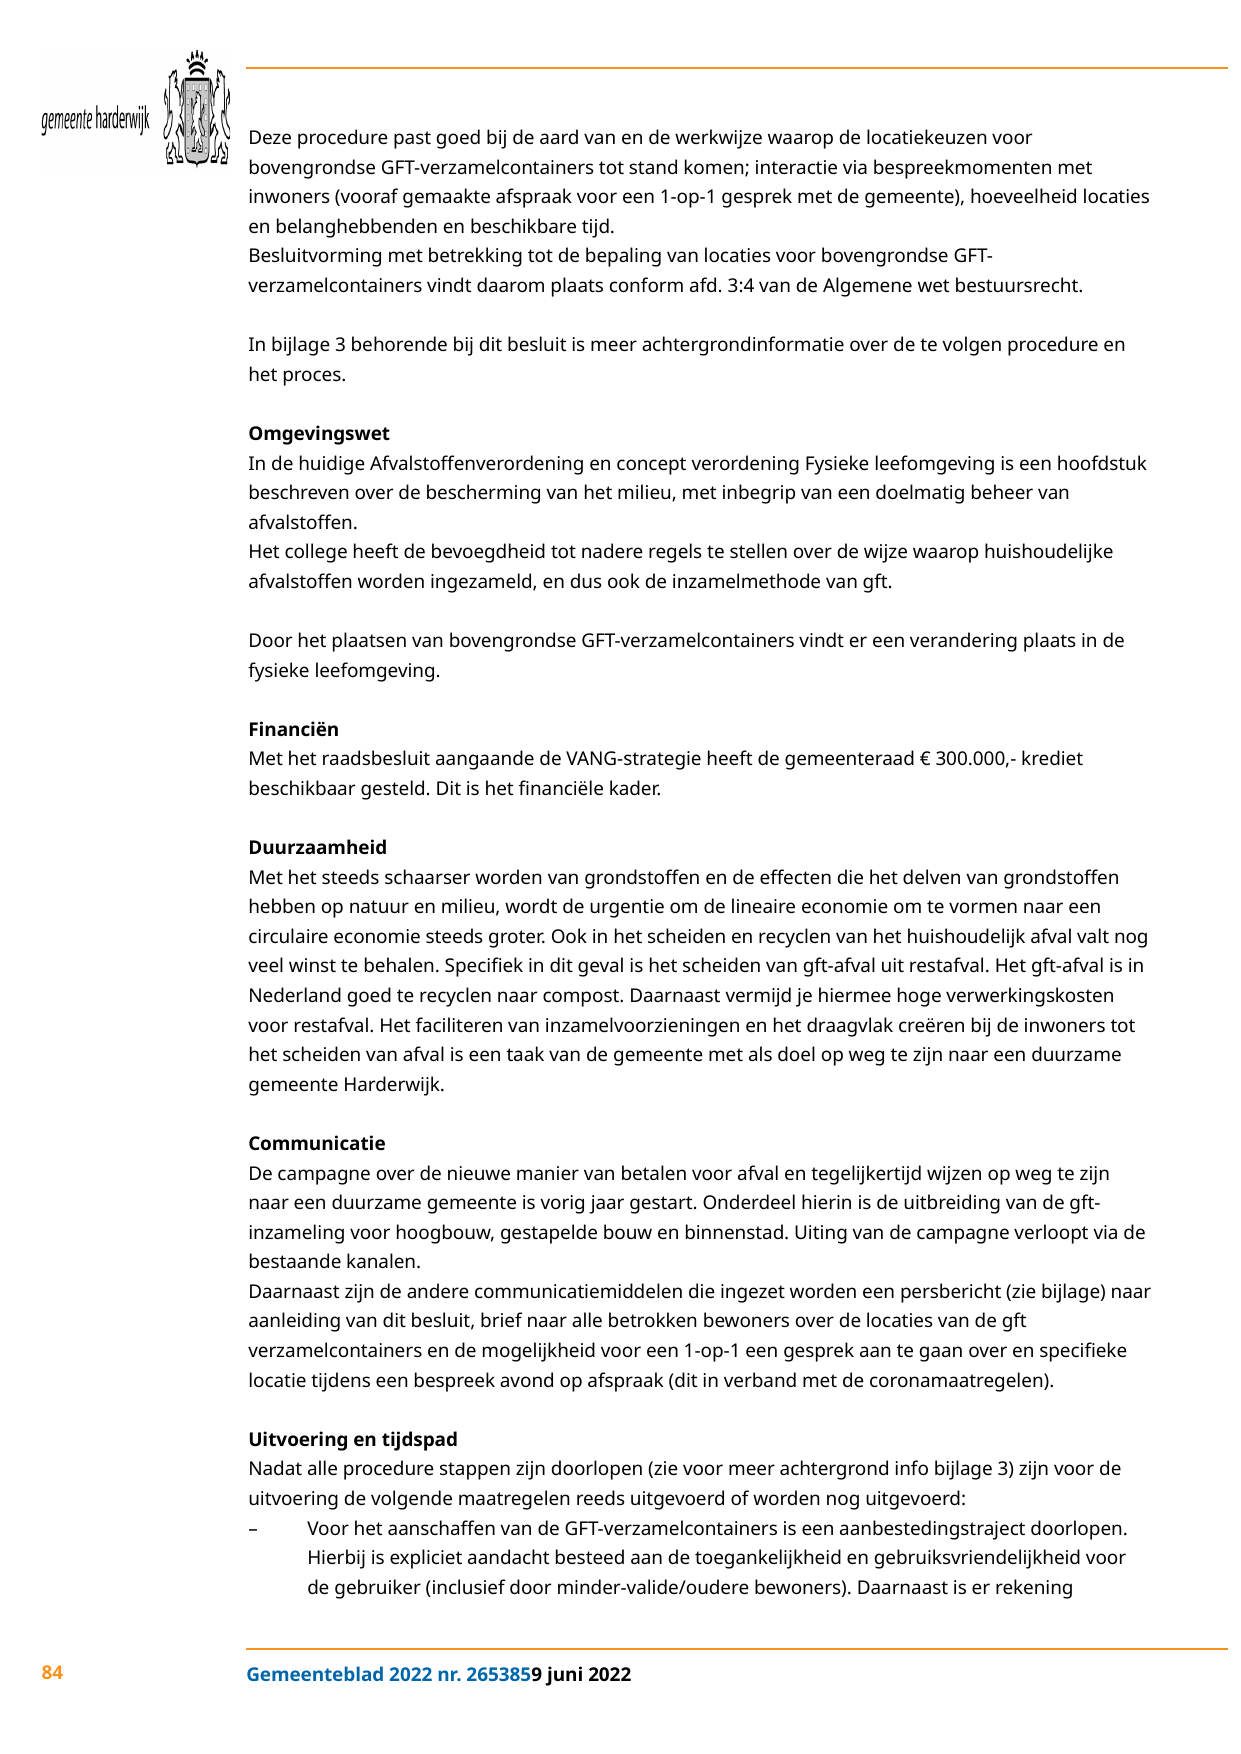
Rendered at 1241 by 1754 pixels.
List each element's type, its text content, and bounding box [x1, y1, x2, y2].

text In bijlage 3 behorende bij dit besluit is meer achtergrondinformatie over de te volgen procedure en het proces. [248, 331, 1152, 387]
text Deze procedure past goed bij de aard van en de werkwijze waarop de locatiekeuzen voor bovengrondse GFT-verzamelcontainers tot stand komen; interactie via bespreekmomenten met inwoners (vooraf gemaakte afspraak voor een 1-op-1 gesprek met de gemeente), hoeveelheid locaties en belanghebbenden en beschikbare tijd. [248, 124, 1152, 239]
picture [41, 47, 231, 172]
text Met het steeds schaarser worden van grondstoffen en de effecten die het delven van grondstoffen hebben op natuur en milieu, wordt de urgentie om de lineaire economie om te vormen naar een circulaire economie steeds groter. Ook in het scheiden en recyclen van het huishoudelijk afval valt nog veel winst te behalen. Specifiek in dit geval is het scheiden van gft-afval uit restafval. Het gft-afval is in Nederland goed te recyclen naar compost. Daarnaast vermijd je hiermee hoge verwerkingskosten voor restafval. Het faciliteren van inzamelvoorzieningen en het draagvlak creëren bij de inwoners tot het scheiden van afval is een taak van de gemeente met als doel op weg te zijn naar een duurzame gemeente Harderwijk. [248, 864, 1152, 1097]
text Besluitvorming met betrekking tot de bepaling van locaties voor bovengrondse GFT-verzamelcontainers vindt daarom plaats conform afd. 3:4 van de Algemene wet bestuursrecht. [248, 243, 1152, 298]
text Uitvoering en tijdspad [248, 1426, 1152, 1452]
text Omgevingswet [248, 420, 1152, 446]
text De campagne over de nieuwe manier van betalen voor afval en tegelijkertijd wijzen op weg te zijn naar een duurzame gemeente is vorig jaar gestart. Onderdeel hierin is de uitbreiding van de gft-inzameling voor hoogbouw, gestapelde bouw en binnenstad. Uiting van de campagne verloopt via de bestaande kanalen. [248, 1160, 1152, 1274]
text Door het plaatsen van bovengrondse GFT-verzamelcontainers vindt er een verandering plaats in de fysieke leefomgeving. [248, 627, 1152, 683]
text In de huidige Afvalstoffenverordening en concept verordening Fysieke leefomgeving is een hoofdstuk beschreven over de bescherming van het milieu, met inbegrip van een doelmatig beheer van afvalstoffen. [248, 450, 1152, 535]
list Voor het aanschaffen van de GFT-verzamelcontainers is een aanbestedingstraject doorlopen. Hierbij is expliciet aandacht besteed aan de toegankelijkheid en gebruiksvriendelijkheid voor de gebruiker (inclusief door minder-valide/oudere bewoners). Daarnaast is er rekening [248, 1515, 1152, 1600]
text Met het raadsbesluit aangaande de VANG-strategie heeft de gemeenteraad € 300.000,- krediet beschikbaar gesteld. Dit is het financiële kader. [248, 746, 1152, 801]
text Communicatie [248, 1130, 1152, 1156]
text Financiën [248, 716, 1152, 742]
text Daarnaast zijn de andere communicatiemiddelen die ingezet worden een persbericht (zie bijlage) naar aanleiding van dit besluit, brief naar alle betrokken bewoners over de locaties van de gft verzamelcontainers en de mogelijkheid voor een 1-op-1 een gesprek aan te gaan over en specifieke locatie tijdens een bespreek avond op afspraak (dit in verband met de coronamaatregelen). [248, 1278, 1152, 1393]
text Duurzaamheid [248, 834, 1152, 860]
text Nadat alle procedure stappen zijn doorlopen (zie voor meer achtergrond info bijlage 3) zijn voor de uitvoering de volgende maatregelen reeds uitgevoerd of worden nog uitgevoerd: [248, 1456, 1152, 1511]
text Het college heeft de bevoegdheid tot nadere regels te stellen over de wijze waarop huishoudelijke afvalstoffen worden ingezameld, en dus ook de inzamelmethode van gft. [248, 538, 1152, 594]
